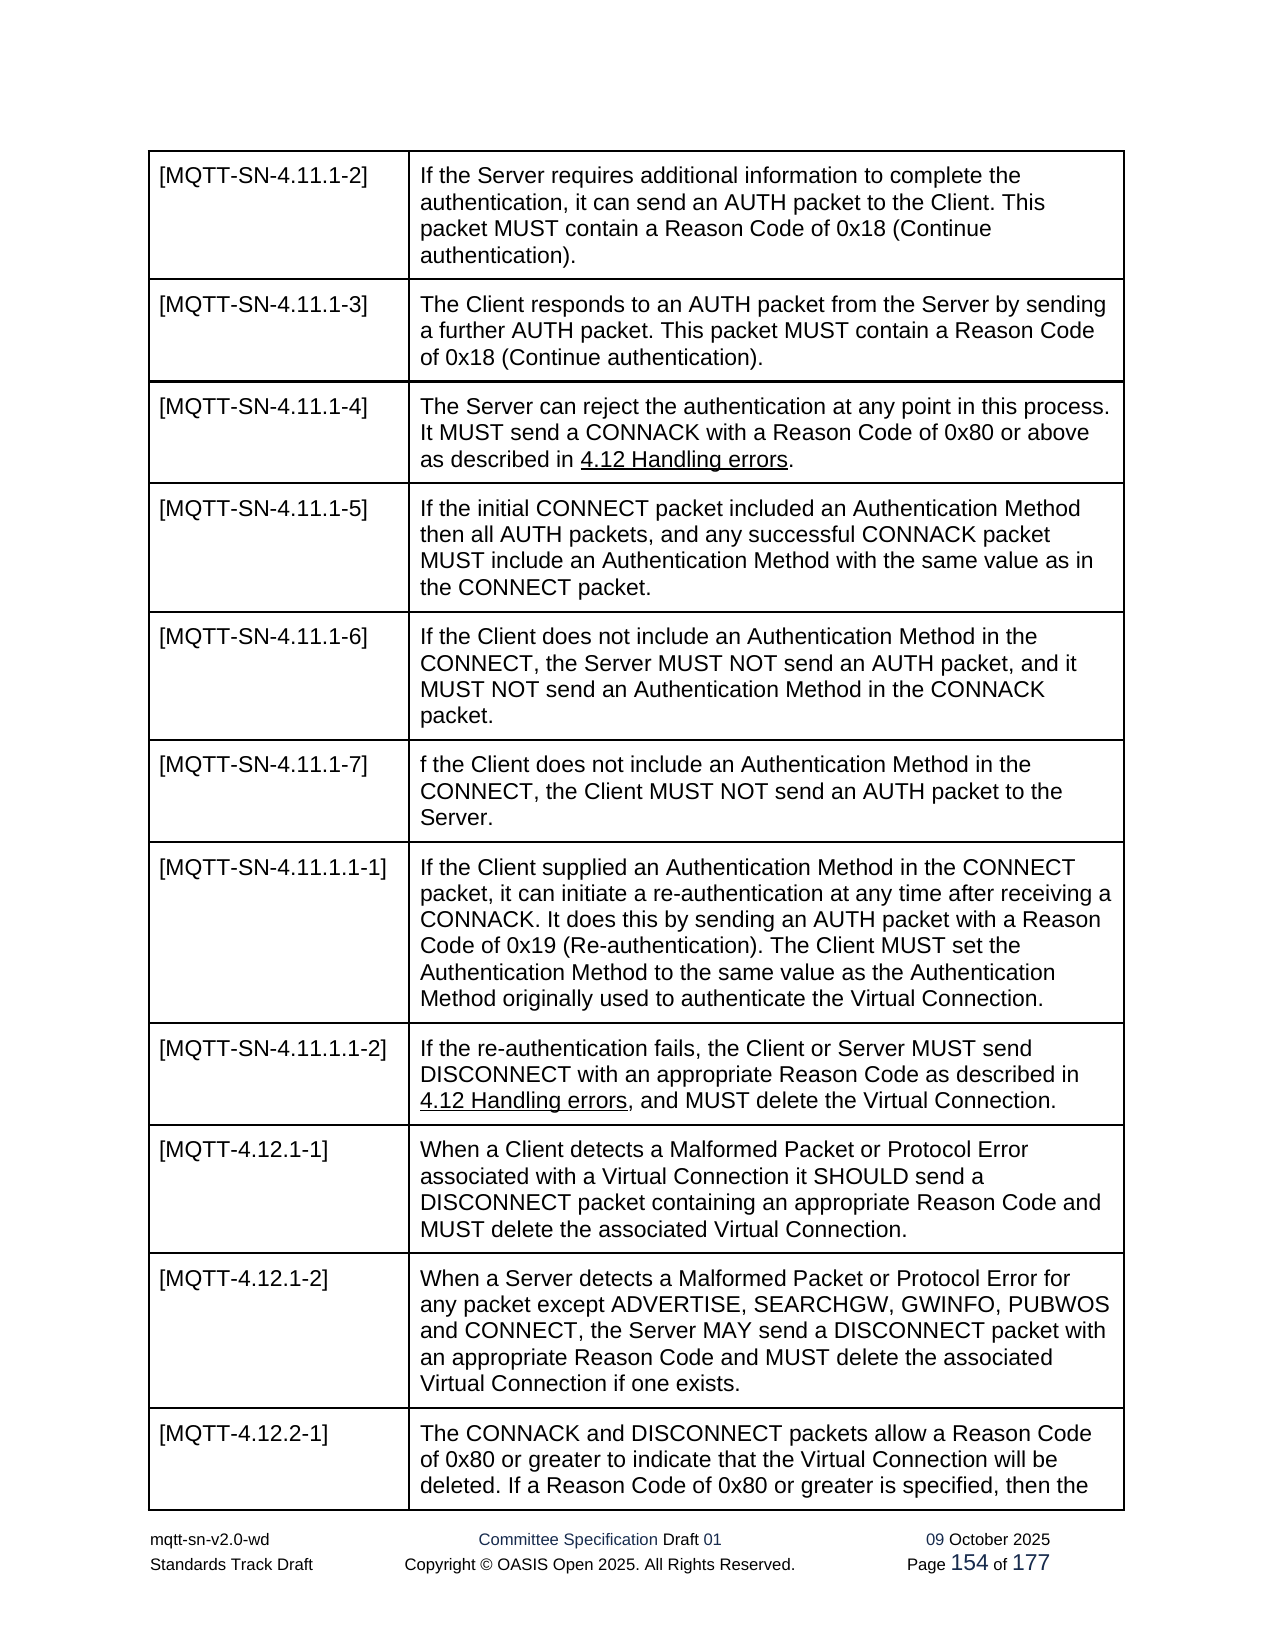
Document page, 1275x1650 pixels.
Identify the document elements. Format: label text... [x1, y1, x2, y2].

table_cell [MQTT-SN-4.11.1-6] [150, 613, 408, 739]
table_cell The CONNACK and DISCONNECT packets allow a Reason Code of 0x80 or greater to indicate that the Virtual Connection will be deleted. If a Reason Code of 0x80 or greater is specified, then the [410, 1409, 1123, 1509]
table_cell If the Server requires additional information to complete the authentication, it can send an AUTH packet to the Client. This packet MUST contain a Reason Code of 0x18 (Continue authentication). [410, 152, 1123, 278]
table_cell When a Client detects a Malformed Packet or Protocol Error associated with a Virtual Connection it SHOULD send a DISCONNECT packet containing an appropriate Reason Code and MUST delete the associated Virtual Connection. [410, 1126, 1123, 1252]
table_cell When a Server detects a Malformed Packet or Protocol Error for any packet except ADVERTISE, SEARCHGW, GWINFO, PUBWOS and CONNECT, the Server MAY send a DISCONNECT packet with an appropriate Reason Code and MUST delete the associated Virtual Connection if one exists. [410, 1254, 1123, 1407]
table_cell [MQTT-SN-4.11.1.1-2] [150, 1024, 408, 1124]
table_cell The Server can reject the authentication at any point in this process. It MUST send a CONNACK with a Reason Code of 0x80 or above as described in 4.12 Handling errors. [410, 383, 1123, 482]
table_cell [MQTT-4.12.2-1] [150, 1409, 408, 1509]
table_cell [MQTT-SN-4.11.1.1-1] [150, 843, 408, 1022]
table_cell [MQTT-SN-4.11.1-7] [150, 741, 408, 841]
table_cell If the re-authentication fails, the Client or Server MUST send DISCONNECT with an appropriate Reason Code as described in 4.12 Handling errors, and MUST delete the Virtual Connection. [410, 1024, 1123, 1124]
table_cell [MQTT-SN-4.11.1-2] [150, 152, 408, 278]
table_cell f the Client does not include an Authentication Method in the CONNECT, the Client MUST NOT send an AUTH packet to the Server. [410, 741, 1123, 841]
table_cell The Client responds to an AUTH packet from the Server by sending a further AUTH packet. This packet MUST contain a Reason Code of 0x18 (Continue authentication). [410, 280, 1123, 380]
table_cell If the initial CONNECT packet included an Authentication Method then all AUTH packets, and any successful CONNACK packet MUST include an Authentication Method with the same value as in the CONNECT packet. [410, 484, 1123, 611]
table_cell [MQTT-4.12.1-1] [150, 1126, 408, 1252]
table_cell If the Client supplied an Authentication Method in the CONNECT packet, it can initiate a re-authentication at any time after receiving a CONNACK. It does this by sending an AUTH packet with a Reason Code of 0x19 (Re-authentication). The Client MUST set the Authentication Method to the same value as the Authentication Method originally used to authenticate the Virtual Connection. [410, 843, 1123, 1022]
table_cell [MQTT-SN-4.11.1-4] [150, 383, 408, 482]
table_cell If the Client does not include an Authentication Method in the CONNECT, the Server MUST NOT send an AUTH packet, and it MUST NOT send an Authentication Method in the CONNACK packet. [410, 613, 1123, 739]
table_cell [MQTT-SN-4.11.1-3] [150, 280, 408, 380]
table_cell [MQTT-SN-4.11.1-5] [150, 484, 408, 611]
table_cell [MQTT-4.12.1-2] [150, 1254, 408, 1407]
